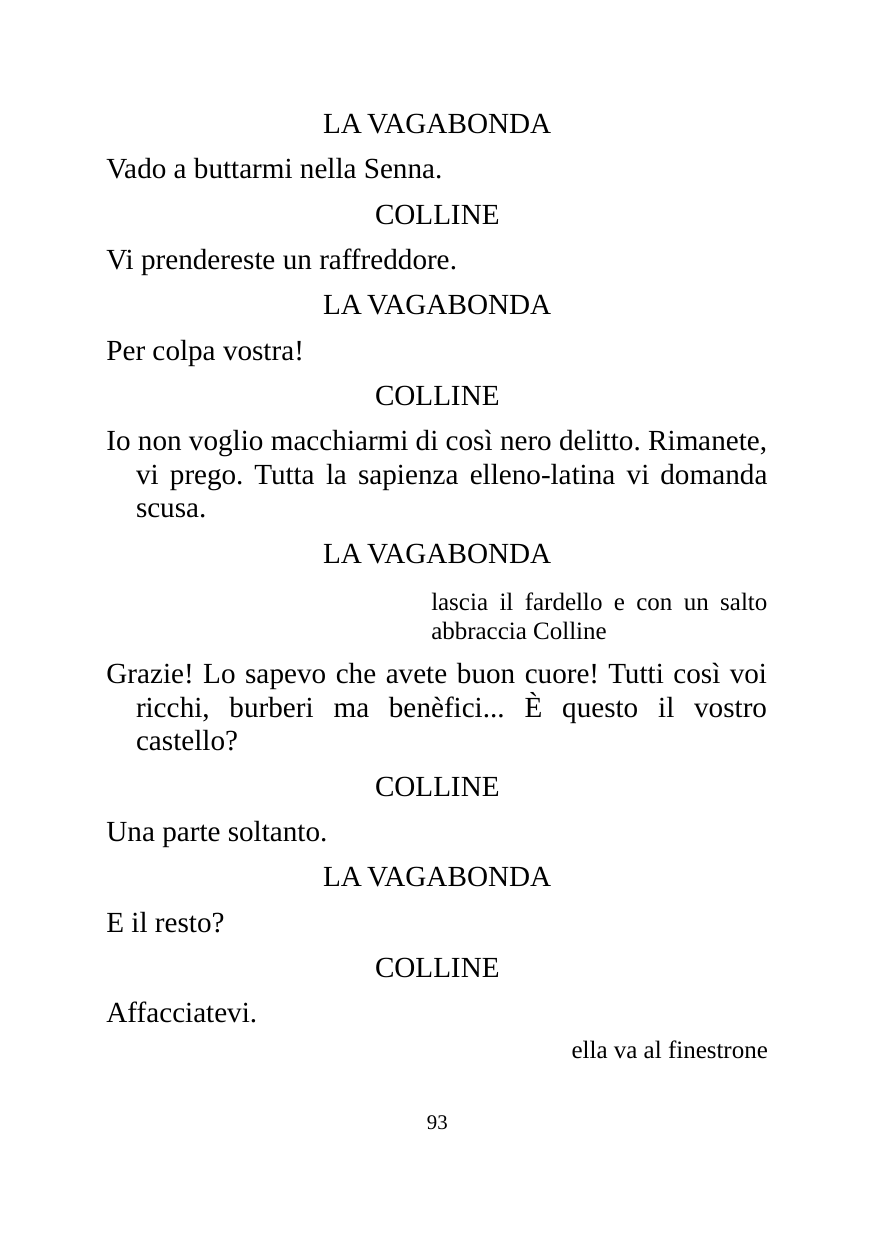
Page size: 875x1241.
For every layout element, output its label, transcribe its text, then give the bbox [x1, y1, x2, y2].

text COLLINE [106, 950, 768, 983]
text COLLINE [106, 197, 768, 230]
text Vi prendereste un raffreddore. [106, 242, 768, 276]
text Per colpa vostra! [106, 333, 768, 366]
text ella va al finestrone [342, 1035, 768, 1063]
text LA VAGABONDA [106, 536, 768, 569]
text Una parte soltanto. [106, 814, 768, 848]
text Io non voglio macchiarmi di così nero delitto. Rimanete, vi prego. Tutta la sapienza elleno-latina vi domanda scusa. [106, 423, 768, 524]
text Grazie! Lo sapevo che avete buon cuore! Tutti così voi ricchi, burberi ma benèfici... È questo il vostro castello? [106, 656, 768, 757]
text LA VAGABONDA [106, 106, 768, 140]
text COLLINE [106, 769, 768, 802]
text LA VAGABONDA [106, 859, 768, 893]
text COLLINE [106, 378, 768, 412]
text lascia il fardello e con un salto abbraccia Colline [431, 587, 768, 644]
text Affacciatevi. [106, 995, 768, 1029]
text LA VAGABONDA [106, 287, 768, 321]
text E il resto? [106, 905, 768, 938]
text Vado a buttarmi nella Senna. [106, 152, 768, 185]
